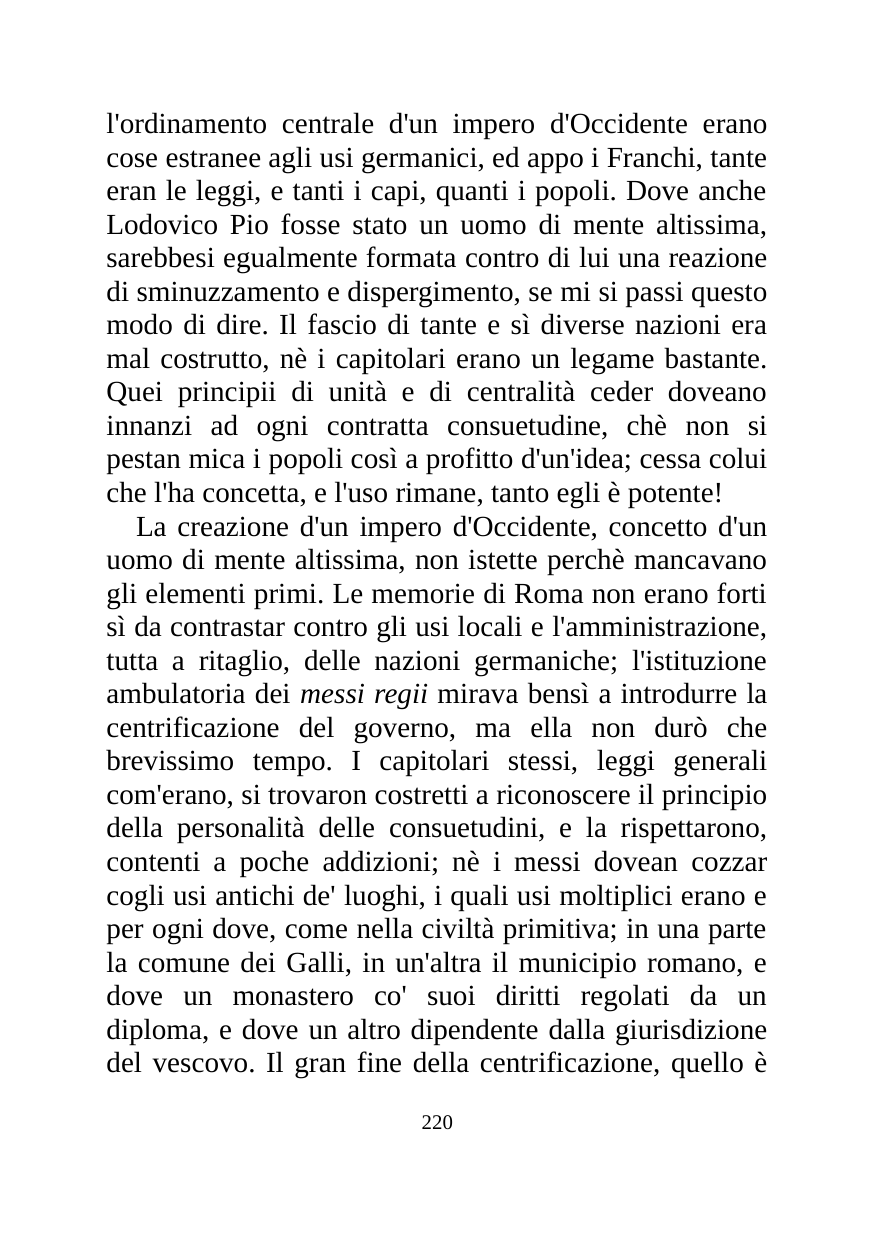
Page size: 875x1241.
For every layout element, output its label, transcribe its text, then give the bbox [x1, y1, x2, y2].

text l'ordinamento centrale d'un impero d'Occidente erano cose estranee agli usi germanici, ed appo i Franchi, tante eran le leggi, e tanti i capi, quanti i popoli. Dove anche Lodovico Pio fosse stato un uomo di mente altissima, sarebbesi egualmente formata contro di lui una reazione di sminuzzamento e dispergimento, se mi si passi questo modo di dire. Il fascio di tante e sì diverse nazioni era mal costrutto, nè i capitolari erano un legame bastante. Quei principii di unità e di centralità ceder doveano innanzi ad ogni contratta consuetudine, chè non si pestan mica i popoli così a profitto d'un'idea; cessa colui che l'ha concetta, e l'uso rimane, tanto egli è potente! [106, 106, 768, 509]
text La creazione d'un impero d'Occidente, concetto d'un uomo di mente altissima, non istette perchè mancavano gli elementi primi. Le memorie di Roma non erano forti sì da contrastar contro gli usi locali e l'amministrazione, tutta a ritaglio, delle nazioni germaniche; l'istituzione ambulatoria dei messi regii mirava bensì a introdurre la centrificazione del governo, ma ella non durò che brevissimo tempo. I capitolari stessi, leggi generali com'erano, si trovaron costretti a riconoscere il principio della personalità delle consuetudini, e la rispettarono, contenti a poche addizioni; nè i messi dovean cozzar cogli usi antichi de' luoghi, i quali usi moltiplici erano e per ogni dove, come nella civiltà primitiva; in una parte la comune dei Galli, in un'altra il municipio romano, e dove un monastero co' suoi diritti regolati da un diploma, e dove un altro dipendente dalla giurisdizione del vescovo. Il gran fine della centrificazione, quello è [106, 509, 768, 1079]
